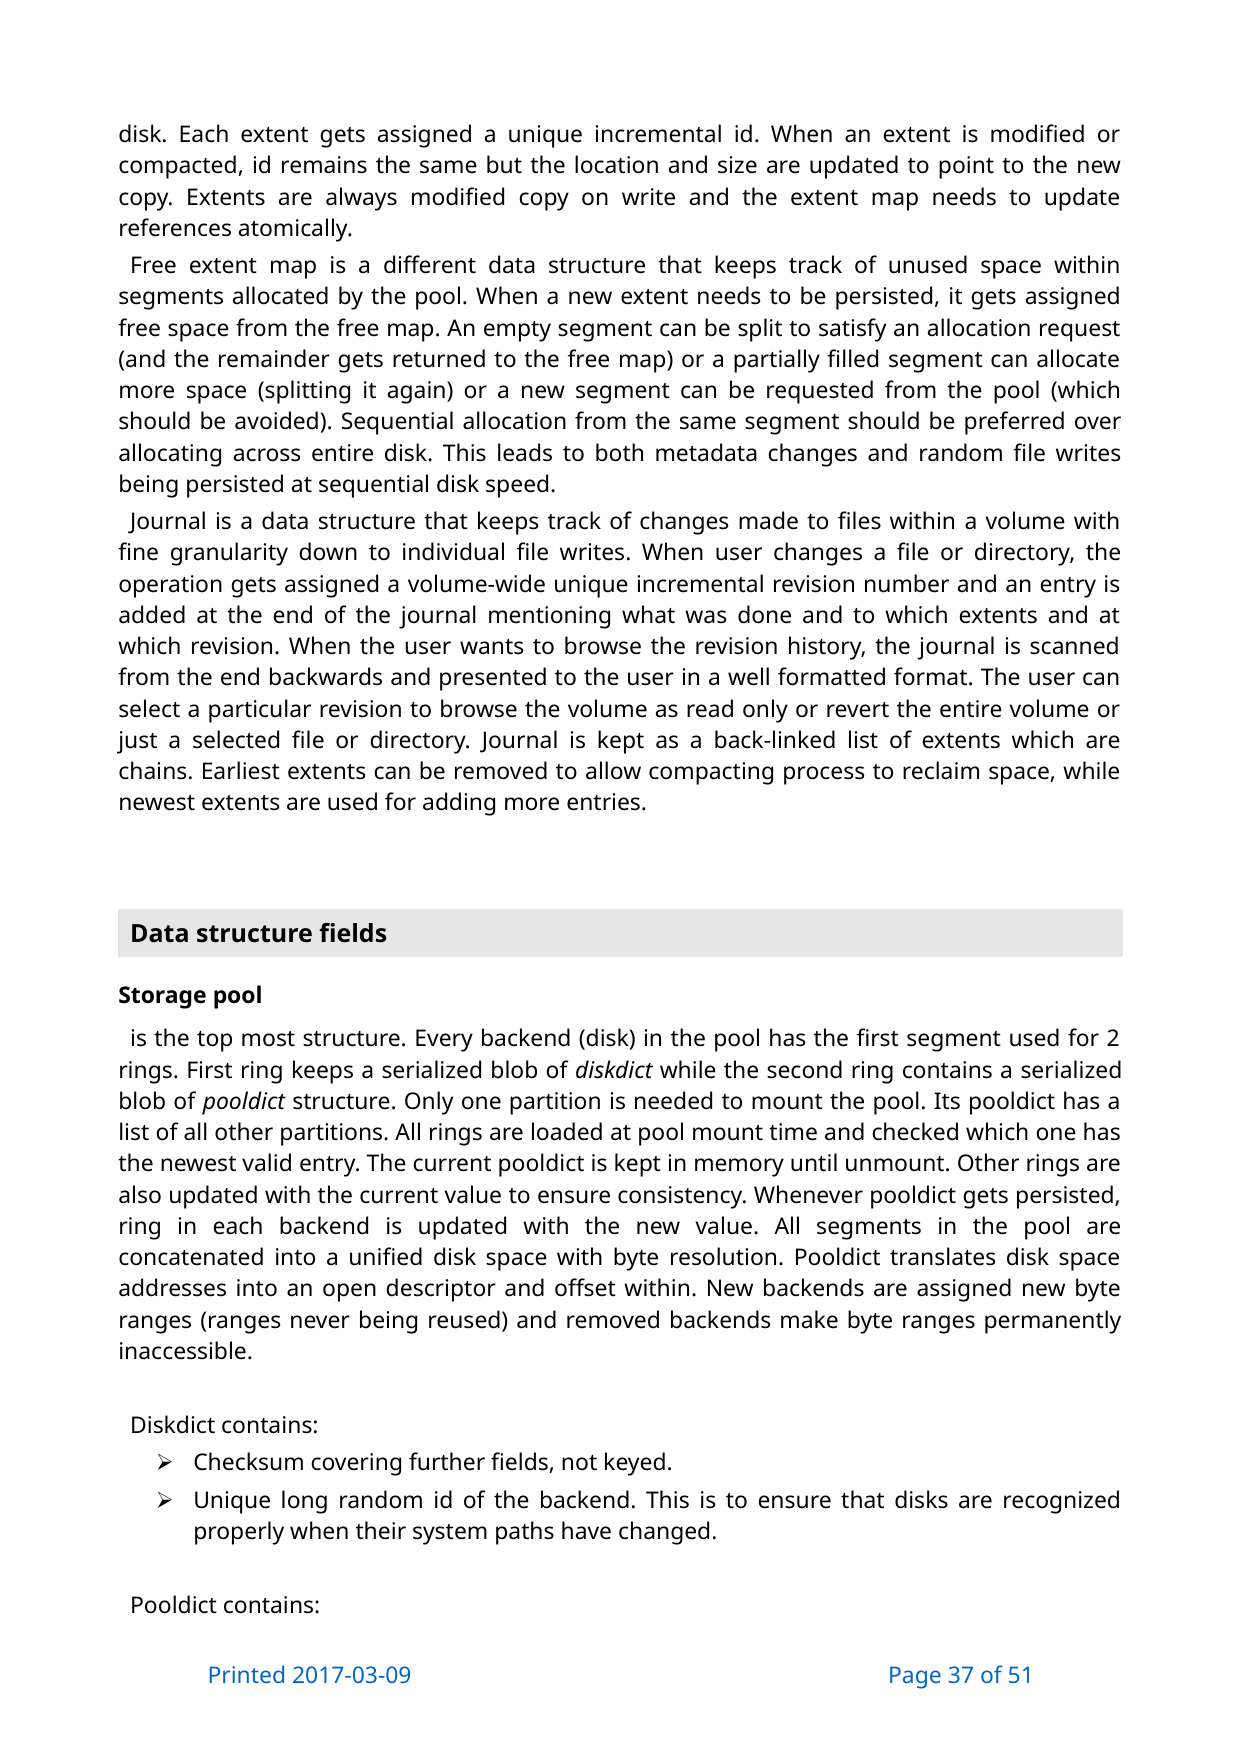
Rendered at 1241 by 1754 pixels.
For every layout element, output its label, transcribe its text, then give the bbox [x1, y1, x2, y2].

list Checksum covering further fields, not keyed. [156, 1446, 1122, 1478]
subtitle Data structure fields [119, 911, 1122, 956]
text is the top most structure. Every backend (disk) in the pool has the first segment used for 2 rings. First ring keeps a serialized blob of diskdict while the second ring contains a serialized blob of pooldict structure. Only one partition is needed to mount the pool. Its pooldict has a list of all other partitions. All rings are loaded at pool mount time and checked which one has the newest valid entry. The current pooldict is kept in memory until unmount. Other rings are also updated with the current value to ensure consistency. Whenever pooldict gets persisted, ring in each backend is updated with the new value. All segments in the pool are concatenated into a unified disk space with byte resolution. Pooldict translates disk space addresses into an open descriptor and offset within. New backends are assigned new byte ranges (ranges never being reused) and removed backends make byte ranges permanently inaccessible. [118, 1022, 1122, 1366]
text Pooldict contains: [118, 1589, 1122, 1620]
text Free extent map is a different data structure that keeps track of unused space within segments allocated by the pool. When a new extent needs to be persisted, it gets assigned free space from the free map. An empty segment can be split to satisfy an allocation request (and the remainder gets returned to the free map) or a partially filled segment can allocate more space (splitting it again) or a new segment can be requested from the pool (which should be avoided). Sequential allocation from the same segment should be preferred over allocating across entire disk. This leads to both metadata changes and random file writes being persisted at sequential disk speed. [118, 249, 1122, 499]
subtitle Storage pool [118, 979, 1122, 1011]
list Unique long random id of the backend. This is to ensure that disks are recognized properly when their system paths have changed. [156, 1483, 1122, 1546]
text Diskdict contains: [118, 1409, 1122, 1440]
text Journal is a data structure that keeps track of changes made to files within a volume with fine granularity down to individual file writes. When user changes a file or directory, the operation gets assigned a volume-wide unique incremental revision number and an entry is added at the end of the journal mentioning what was done and to which extents and at which revision. When the user wants to browse the revision history, the journal is scanned from the end backwards and presented to the user in a well formatted format. The user can select a particular revision to browse the volume as read only or revert the entire volume or just a selected file or directory. Journal is kept as a back-linked list of extents which are chains. Earliest extents can be removed to allow compacting process to reclaim space, while newest extents are used for adding more entries. [118, 505, 1122, 817]
text disk. Each extent gets assigned a unique incremental id. When an extent is modified or compacted, id remains the same but the location and size are updated to point to the new copy. Extents are always modified copy on write and the extent map needs to update references atomically. [118, 118, 1122, 243]
